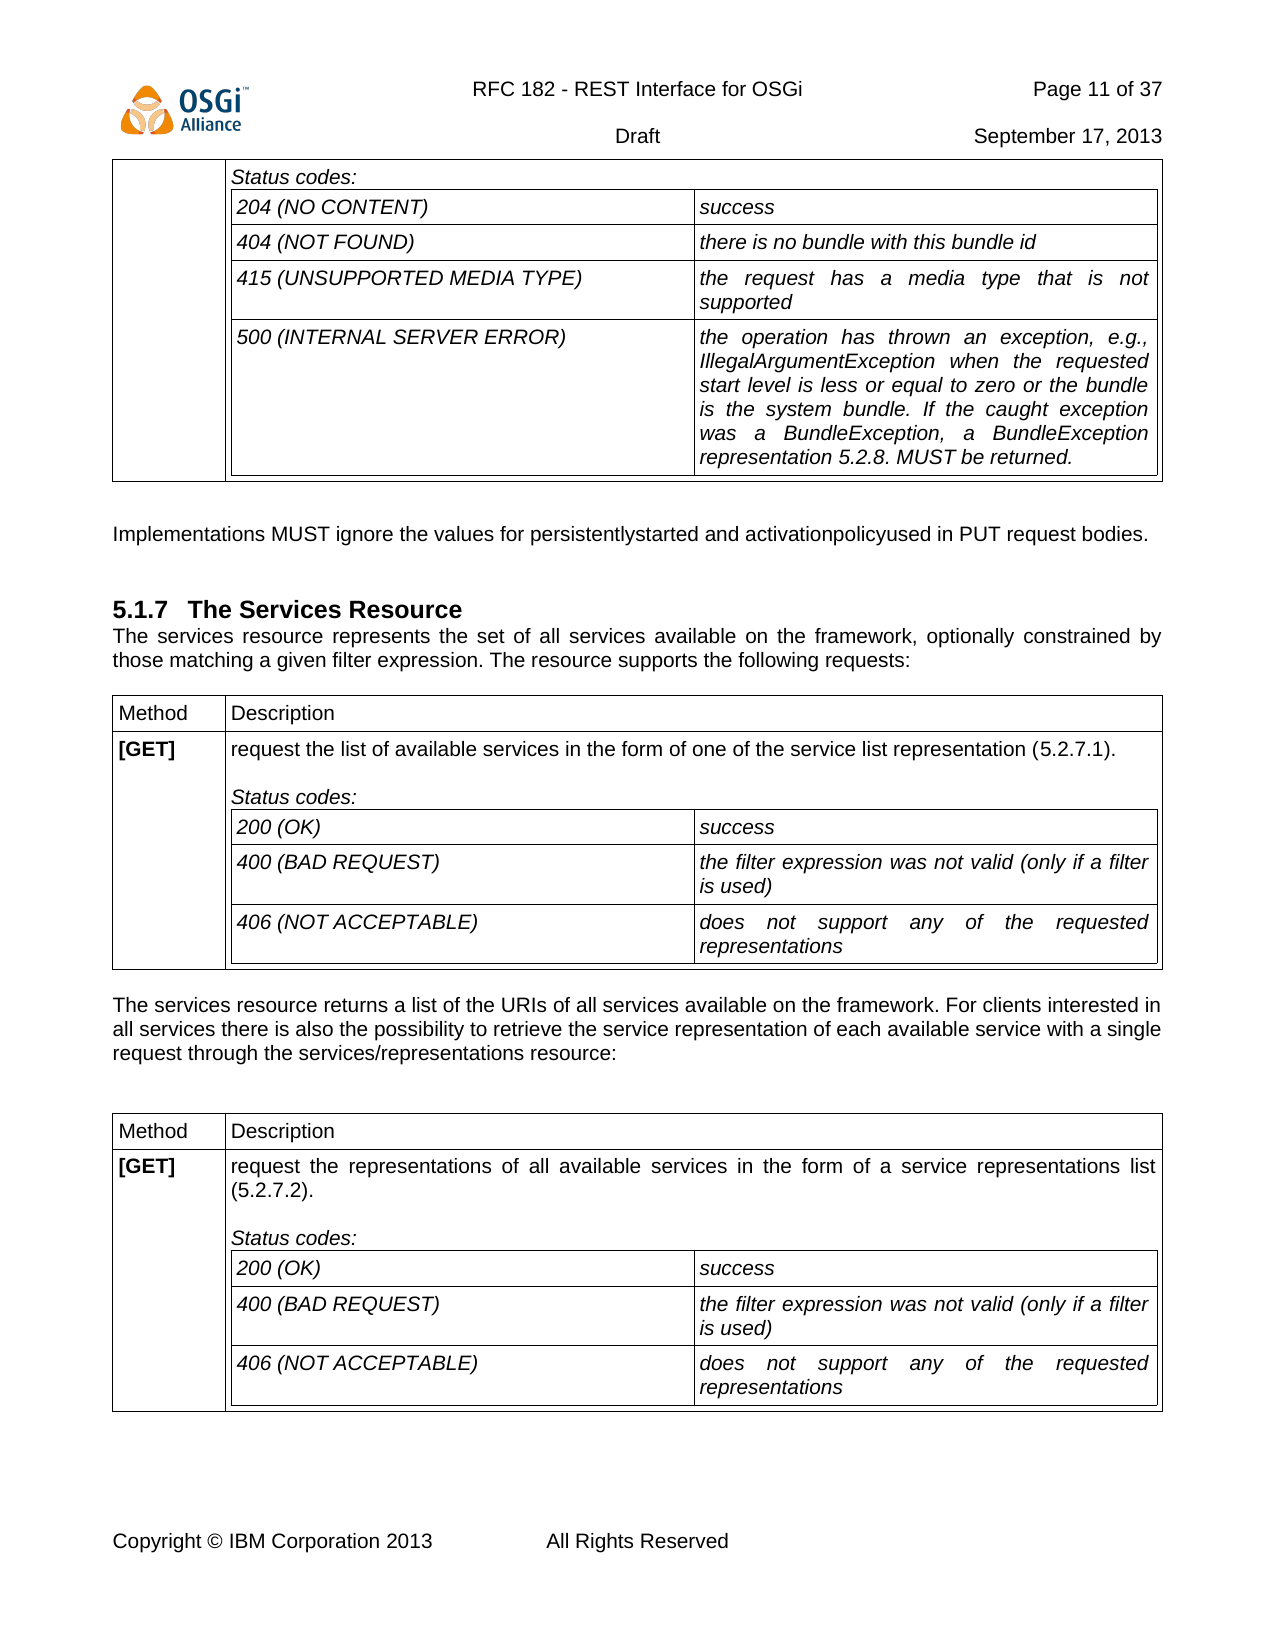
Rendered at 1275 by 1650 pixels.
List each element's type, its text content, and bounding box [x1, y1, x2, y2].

table_cell 500 (INTERNAL SERVER ERROR) [232, 320, 694, 474]
subtitle The Services Resource [112, 595, 1162, 623]
table_header 200 (OK) [232, 1251, 694, 1286]
table_header 200 (OK) [232, 810, 694, 844]
table_cell Status codes: [226, 160, 1162, 481]
table_cell [GET] [113, 732, 225, 969]
table_cell request the list of available services in the form of one of the service list representation (5.2.7.1). Status codes: [226, 732, 1162, 969]
table_cell does not support any of the requested representations [695, 1346, 1157, 1404]
table_cell request the representations of all available services in the form of a service representations list (5.2.7.2). Status codes: [226, 1150, 1162, 1411]
table_cell 400 (BAD REQUEST) [232, 1287, 694, 1345]
table_header success [695, 810, 1157, 844]
table_header success [695, 190, 1157, 224]
table_cell the filter expression was not valid (only if a filter is used) [695, 1287, 1157, 1345]
table_cell the request has a media type that is not supported [695, 261, 1157, 319]
text The services resource represents the set of all services available on the framework, optionally constrained by those matching a given filter expression. The resource supports the following requests: [112, 623, 1162, 671]
table_header Description [226, 1114, 1162, 1148]
table_cell 406 (NOT ACCEPTABLE) [232, 905, 694, 963]
table_cell 406 (NOT ACCEPTABLE) [232, 1346, 694, 1404]
table_header success [695, 1251, 1157, 1286]
table_cell [GET] [113, 1150, 225, 1411]
picture [113, 78, 257, 142]
table_header Description [226, 696, 1162, 731]
table_cell 415 (UNSUPPORTED MEDIA TYPE) [232, 261, 694, 319]
table_header 204 (NO CONTENT) [232, 190, 694, 224]
table_cell the operation has thrown an exception, e.g., IllegalArgumentException when the requested start level is less or equal to zero or the bundle is the system bundle. If the caught exception was a BundleException, a BundleException representation 5.2.8. MUST be returned. [695, 320, 1157, 474]
table_header Method [113, 1114, 225, 1148]
table_cell does not support any of the requested representations [695, 905, 1157, 963]
table_cell there is no bundle with this bundle id [695, 225, 1157, 260]
table_cell [113, 160, 225, 481]
text Implementations MUST ignore the values for persistentlystarted and activationpolicyused in PUT request bodies. [112, 522, 1162, 546]
text The services resource returns a list of the URIs of all services available on the framework. For clients interested in all services there is also the possibility to retrieve the service representation of each available service with a single request through the services/representations resource: [112, 993, 1162, 1065]
table_cell 404 (NOT FOUND) [232, 225, 694, 260]
table_header Method [113, 696, 225, 731]
table_cell 400 (BAD REQUEST) [232, 845, 694, 904]
table_cell the filter expression was not valid (only if a filter is used) [695, 845, 1157, 904]
